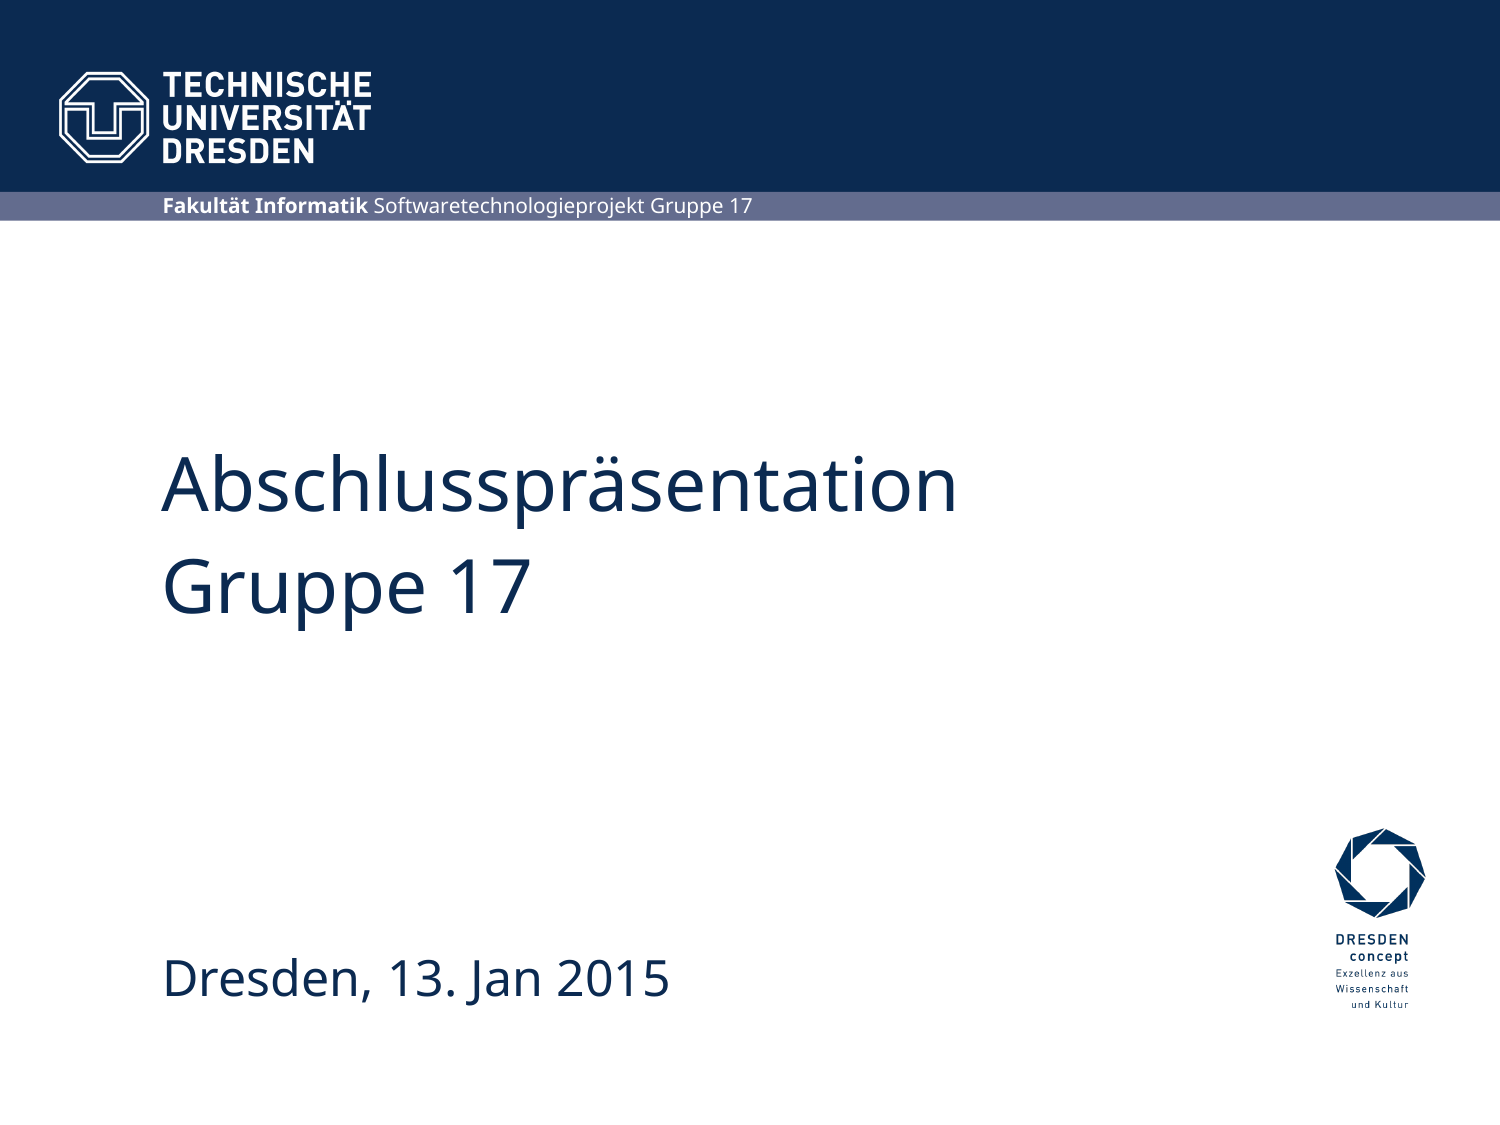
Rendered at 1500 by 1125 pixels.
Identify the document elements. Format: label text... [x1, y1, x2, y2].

title Abschlusspräsentation Gruppe 17 [161, 442, 1393, 633]
picture [1328, 822, 1430, 1016]
subtitle Dresden, 13. Jan 2015 [162, 924, 1388, 1038]
picture [58, 71, 371, 164]
text_box Fakultät Informatik Softwaretechnologieprojekt Gruppe 17 [162, 196, 1388, 222]
